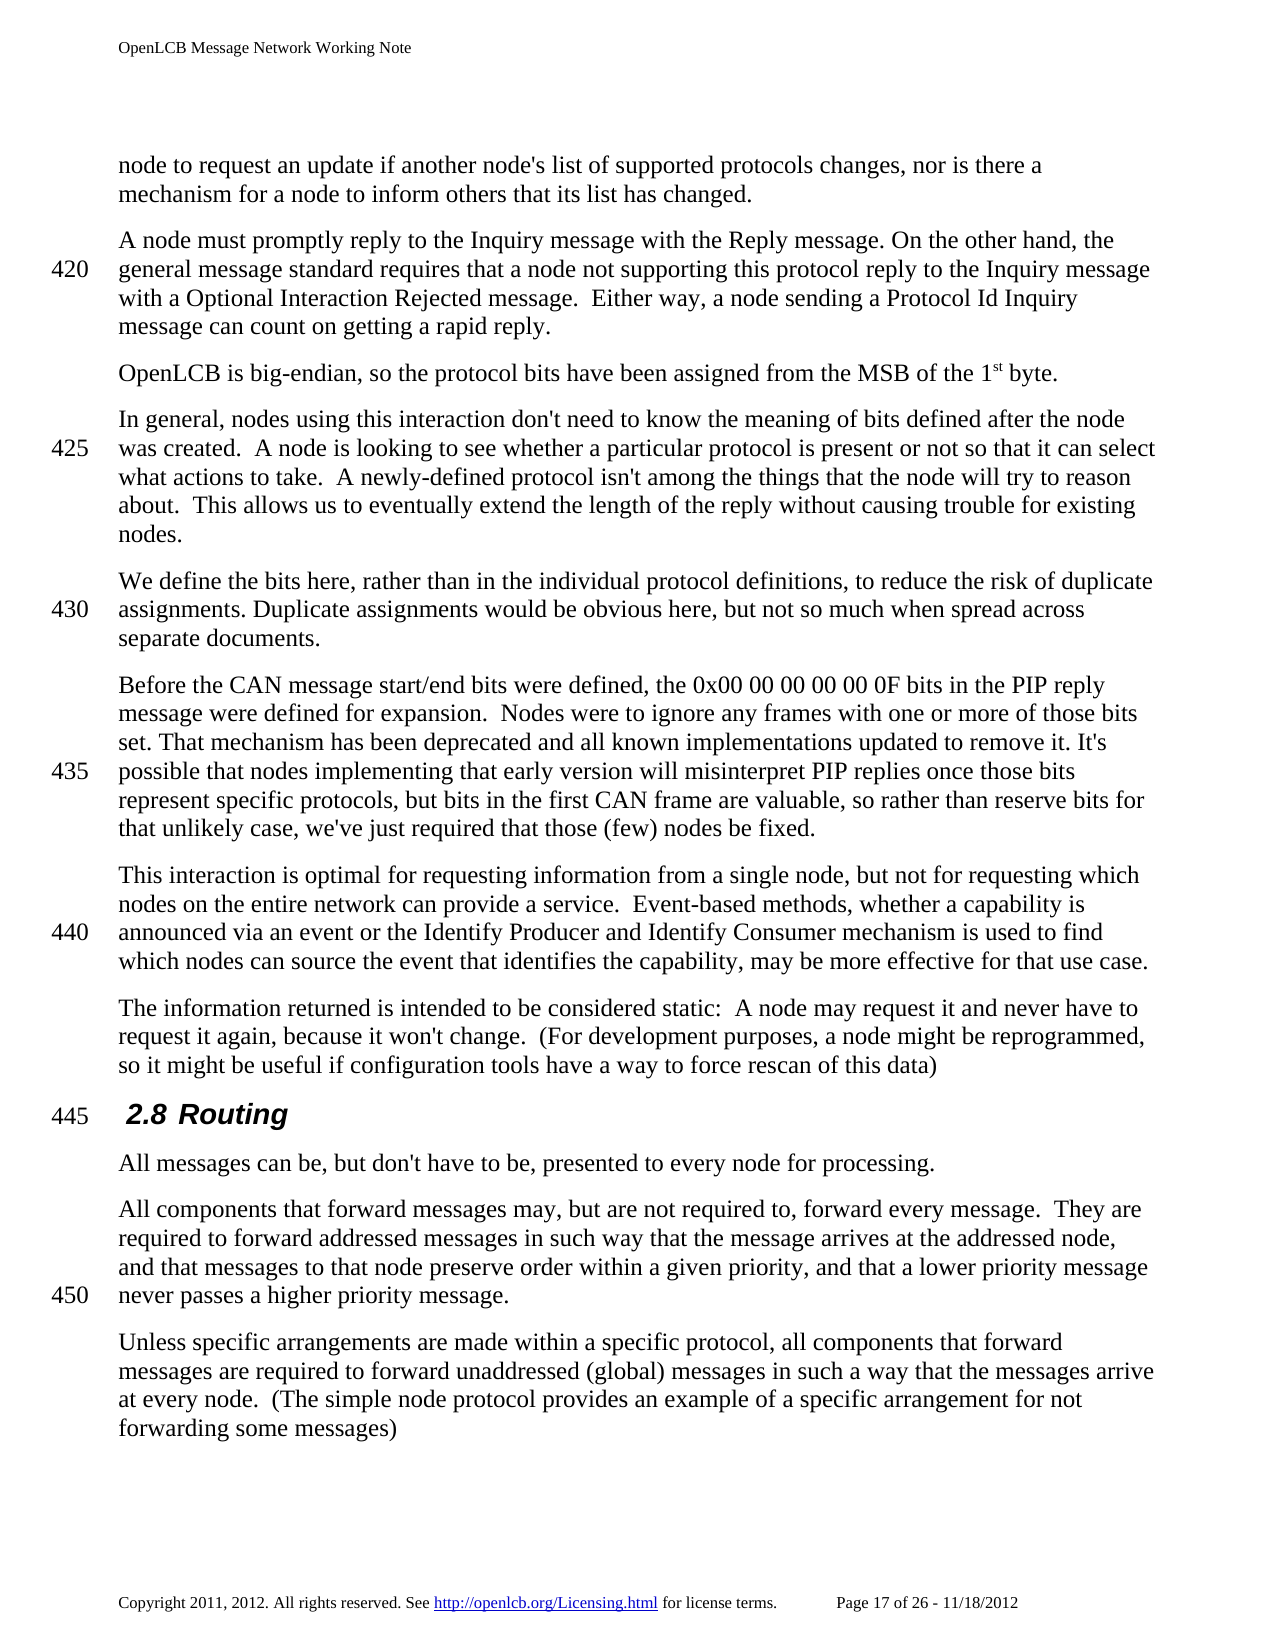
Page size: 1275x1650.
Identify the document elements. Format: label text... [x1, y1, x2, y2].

text Unless specific arrangements are made within a specific protocol, all components that forward messages are required to forward unaddressed (global) messages in such a way that the messages arrive at every node. (The simple node protocol provides an example of a specific arrangement for not forwarding some messages) [118, 1327, 1157, 1442]
text All messages can be, but don't have to be, presented to every node for processing. [118, 1148, 1157, 1177]
text Before the CAN message start/end bits were defined, the 0x00 00 00 00 00 0F bits in the PIP reply message were defined for expansion. Nodes were to ignore any frames with one or more of those bits set. That mechanism has been deprecated and all known implementations updated to remove it. It's possible that nodes implementing that early version will misinterpret PIP replies once those bits represent specific protocols, but bits in the first CAN frame are valuable, so rather than reserve bits for that unlikely case, we've just required that those (few) nodes be fixed. [118, 670, 1157, 842]
text All components that forward messages may, but are not required to, forward every message. They are required to forward addressed messages in such way that the message arrives at the addressed node, and that messages to that node preserve order within a given priority, and that a lower priority message never passes a higher priority message. [118, 1194, 1157, 1309]
text A node must promptly reply to the Inquiry message with the Reply message. On the other hand, the general message standard requires that a node not supporting this protocol reply to the Inquiry message with a Optional Interaction Rejected message. Either way, a node sending a Protocol Id Inquiry message can count on getting a rapid reply. [118, 225, 1157, 340]
text This interaction is optimal for requesting information from a single node, but not for requesting which nodes on the entire network can provide a service. Event-based methods, whether a capability is announced via an event or the Identify Producer and Identify Consumer mechanism is used to find which nodes can source the event that identifies the capability, may be more effective for that use case. [118, 860, 1157, 975]
text In general, nodes using this interaction don't need to know the meaning of bits defined after the node was created. A node is looking to see whether a particular protocol is present or not so that it can select what actions to take. A newly-defined protocol isn't among the things that the node will try to reason about. This allows us to eventually extend the length of the reply without causing trouble for existing nodes. [118, 404, 1157, 548]
text node to request an update if another node's list of supported protocols changes, nor is there a mechanism for a node to inform others that its list has changed. [118, 150, 1157, 207]
text We define the bits here, rather than in the individual protocol definitions, to reduce the risk of duplicate assignments. Duplicate assignments would be obvious here, but not so much when spread across separate documents. [118, 566, 1157, 652]
subtitle Routing [118, 1097, 1157, 1130]
text OpenLCB is big-endian, so the protocol bits have been assigned from the MSB of the 1st byte. [118, 358, 1157, 387]
text The information returned is intended to be considered static: A node may request it and never have to request it again, because it won't change. (For development purposes, a node might be reprogrammed, so it might be useful if configuration tools have a way to force rescan of this data) [118, 993, 1157, 1079]
